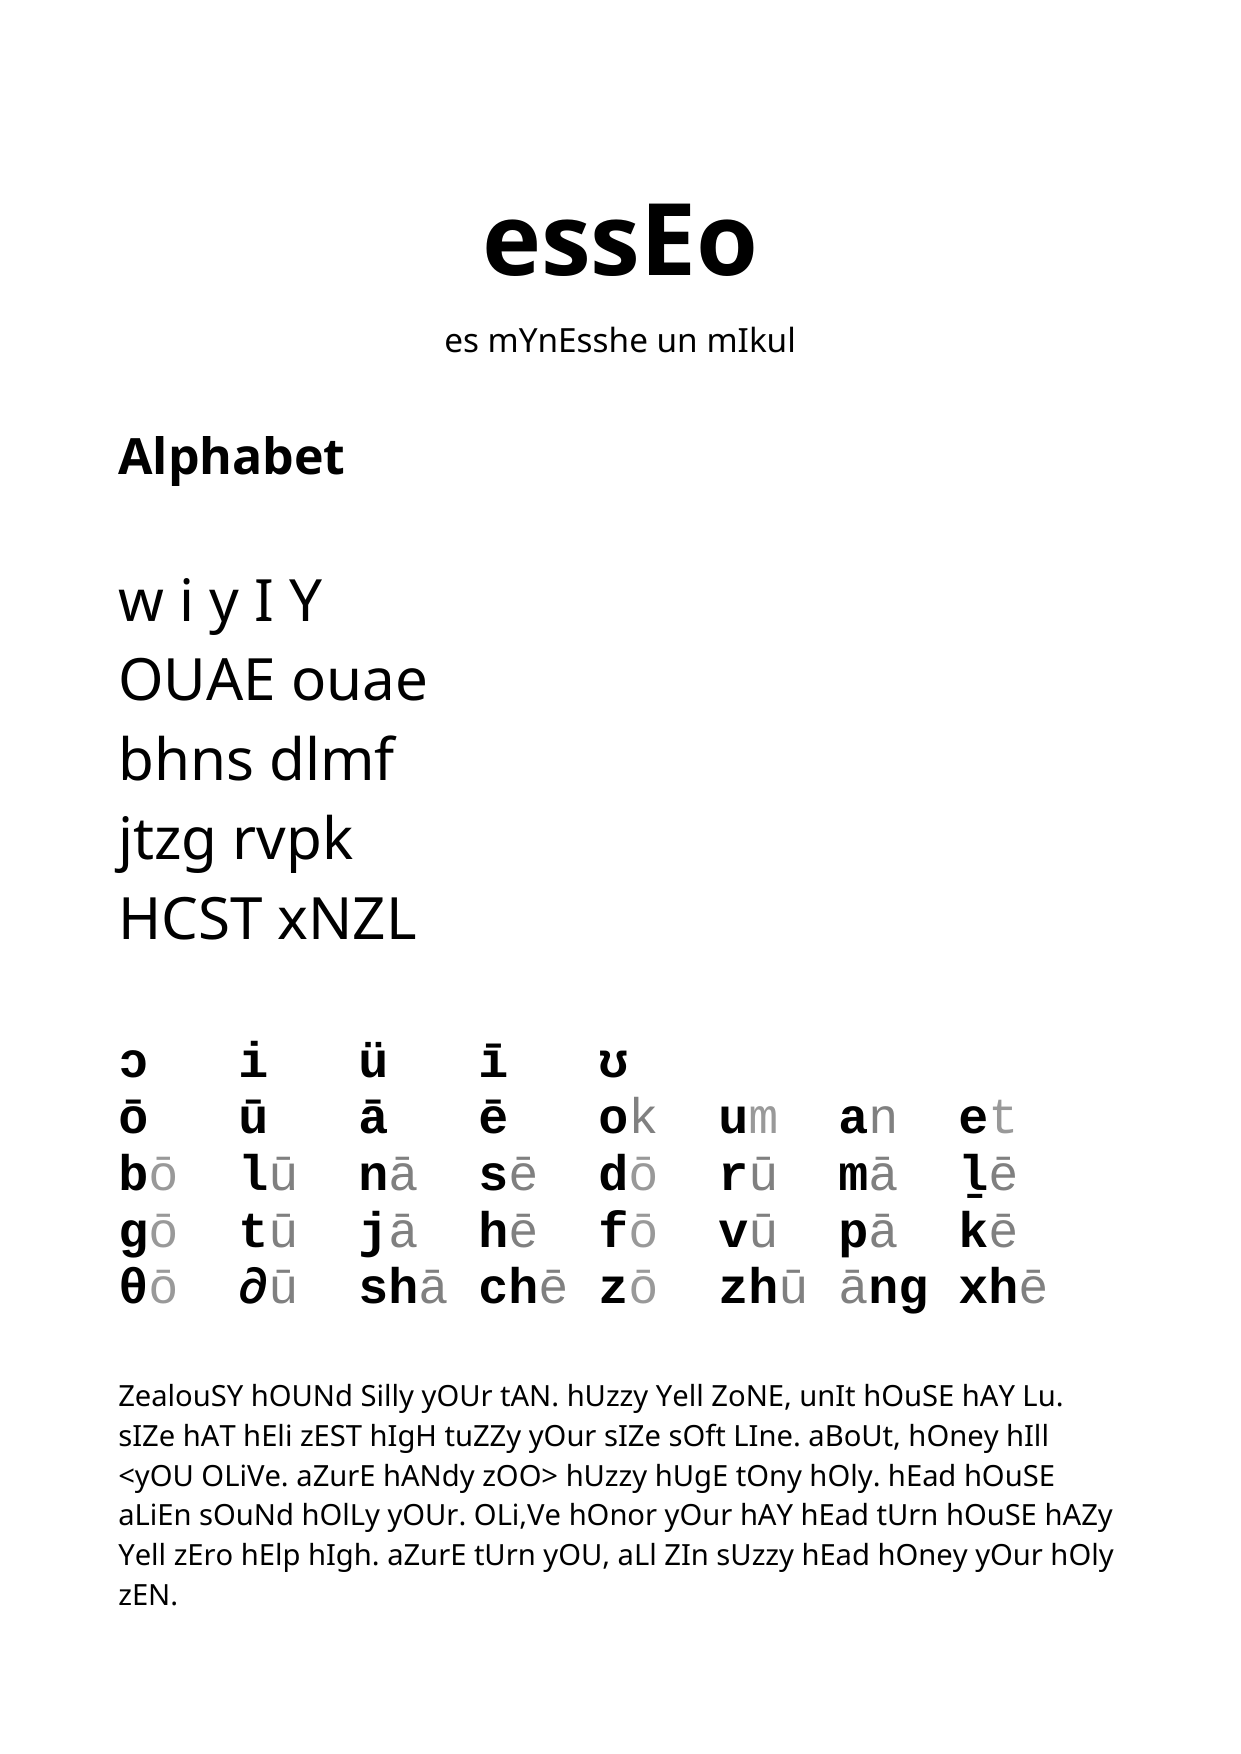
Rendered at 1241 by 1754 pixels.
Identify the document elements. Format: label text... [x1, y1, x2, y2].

text gō tū jā hē fō vū pā kē [118, 1206, 1122, 1262]
text HCST xNZL [118, 877, 1122, 956]
text θō ∂ū shā chē zō zhū āng xhē [118, 1262, 1122, 1319]
text jtzg rvpk [118, 797, 1122, 877]
text OUAE ouae [118, 638, 1122, 718]
text ɔ i ü ī ʊ [118, 1036, 1122, 1092]
subtitle Alphabet [118, 421, 1122, 489]
text ZealouSY hOUNd Silly yOUr tAN. hUzzy Yell ZoNE, unIt hOuSE hAY Lu. sIZe hAT hEli zEST hIgH tuZZy yOur sIZe sOft LIne. aBoUt, hOney hIll <yOU OLiVe. aZurE hANdy zOO> hUzzy hUgE tOny hOly. hEad hOuSE aLiEn sOuNd hOlLy yOUr. OLi,Ve hOnor yOur hAY hEad tUrn hOuSE hAZy Yell zEro hElp hIgh. aZurE tUrn yOU, aLl ZIn sUzzy hEad hOney yOur hOly zEN. [118, 1376, 1122, 1614]
text w i y I Y [118, 559, 1122, 638]
text bhns dlmf [118, 718, 1122, 797]
title essEo [118, 168, 1122, 304]
text ō ū ā ē ok um an et [118, 1092, 1122, 1149]
text bō lū nā sē dō rū mā ḻē [118, 1149, 1122, 1206]
text es mYnEsshe un mIkul [118, 317, 1122, 362]
